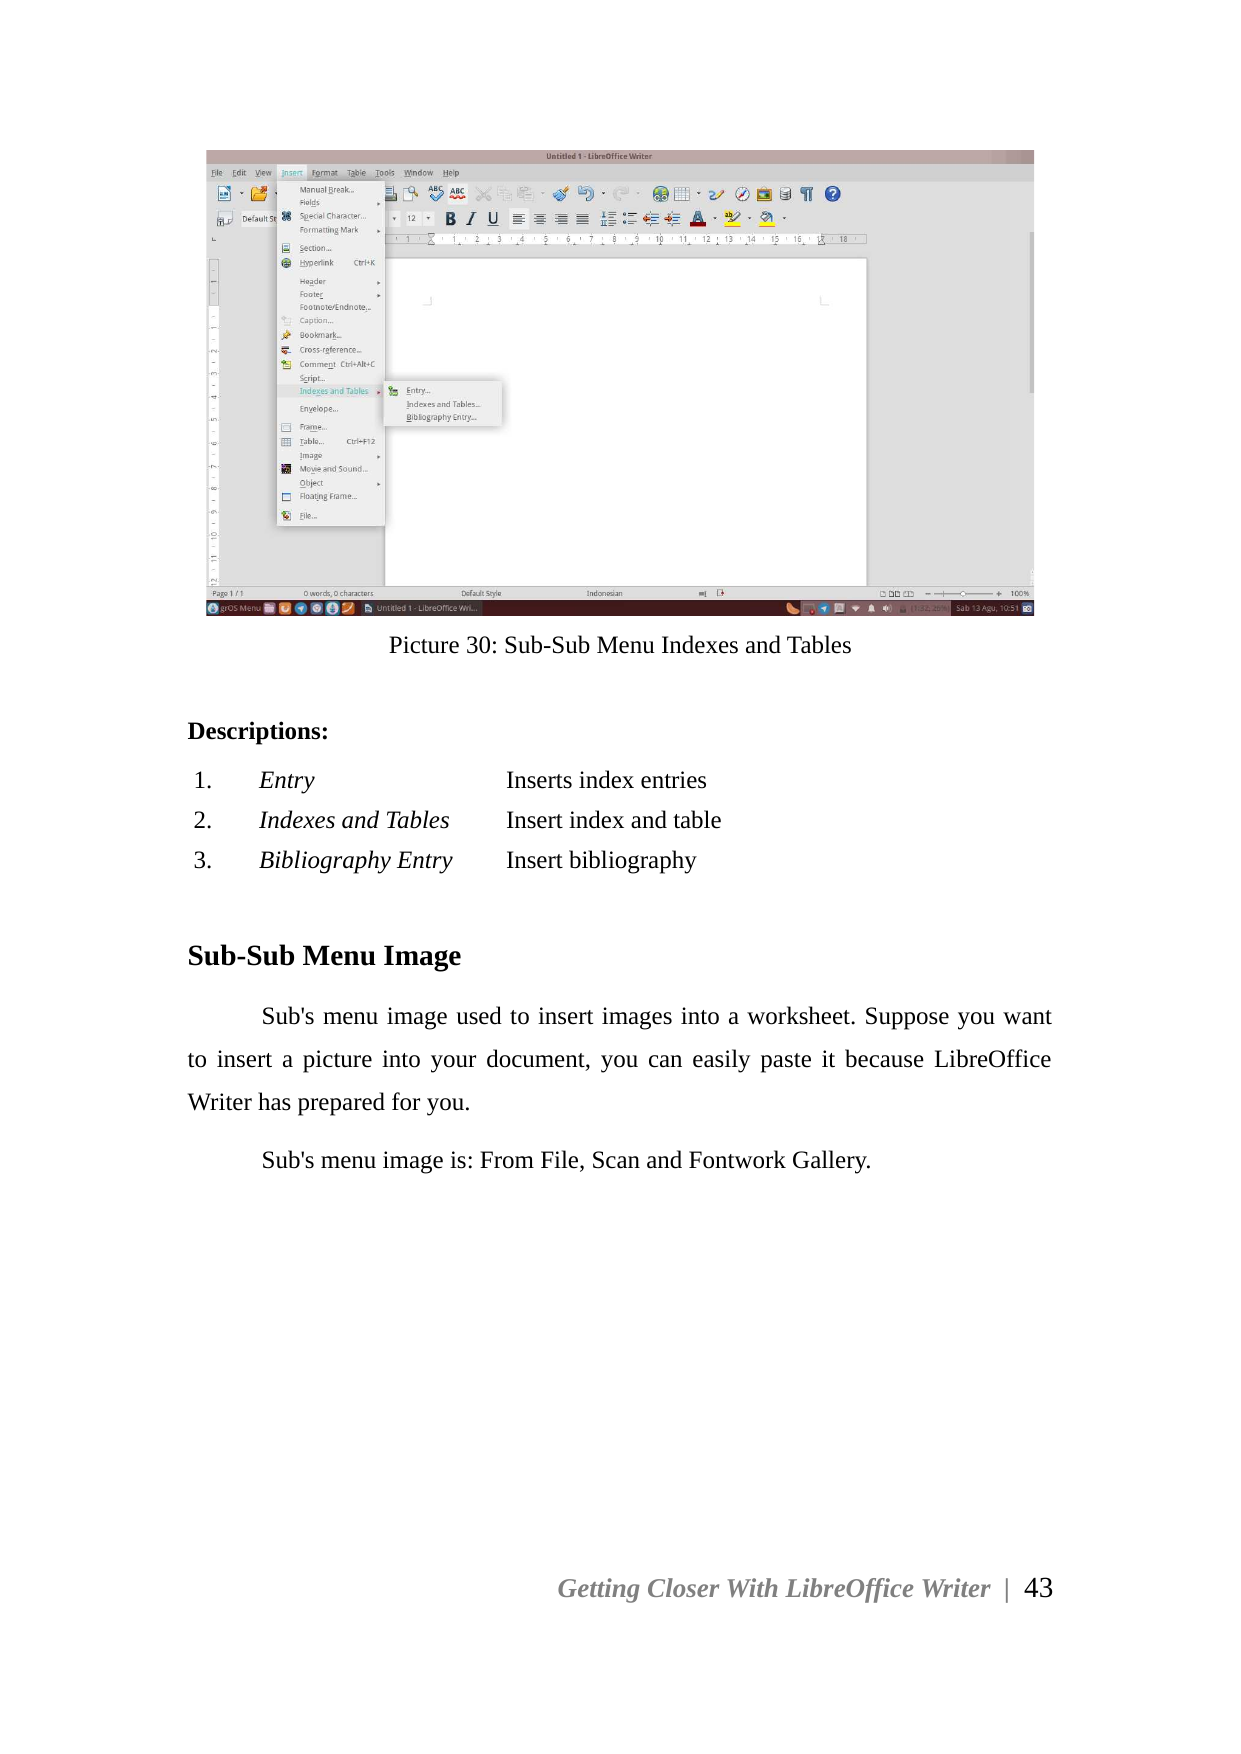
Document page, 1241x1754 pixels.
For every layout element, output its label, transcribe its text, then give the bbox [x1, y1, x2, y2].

table_cell Bibliography Entry [253, 840, 500, 880]
picture [206, 150, 1035, 616]
table_header Inserts index entries [500, 759, 1103, 799]
table_cell Insert index and table [500, 800, 1103, 840]
text Descriptions: [187, 716, 1053, 745]
table_cell 2. [188, 800, 253, 840]
table_cell Indexes and Tables [253, 800, 500, 840]
table_cell 3. [188, 840, 253, 880]
text Picture 30: Sub-Sub Menu Indexes and Tables [187, 627, 1053, 659]
table_cell Insert bibliography [500, 840, 1103, 880]
table_header 1. [188, 759, 253, 799]
text Sub's menu image used to insert images into a worksheet. Suppose you want to insert a picture into your document, you can easily paste it because LibreOffice Writer has prepared for you. [187, 1001, 1053, 1116]
table_header Entry [253, 759, 500, 799]
subtitle Sub-Sub Menu Image [187, 938, 1053, 971]
text Sub's menu image is: From File, Scan and Fontwork Gallery. [187, 1145, 1053, 1173]
